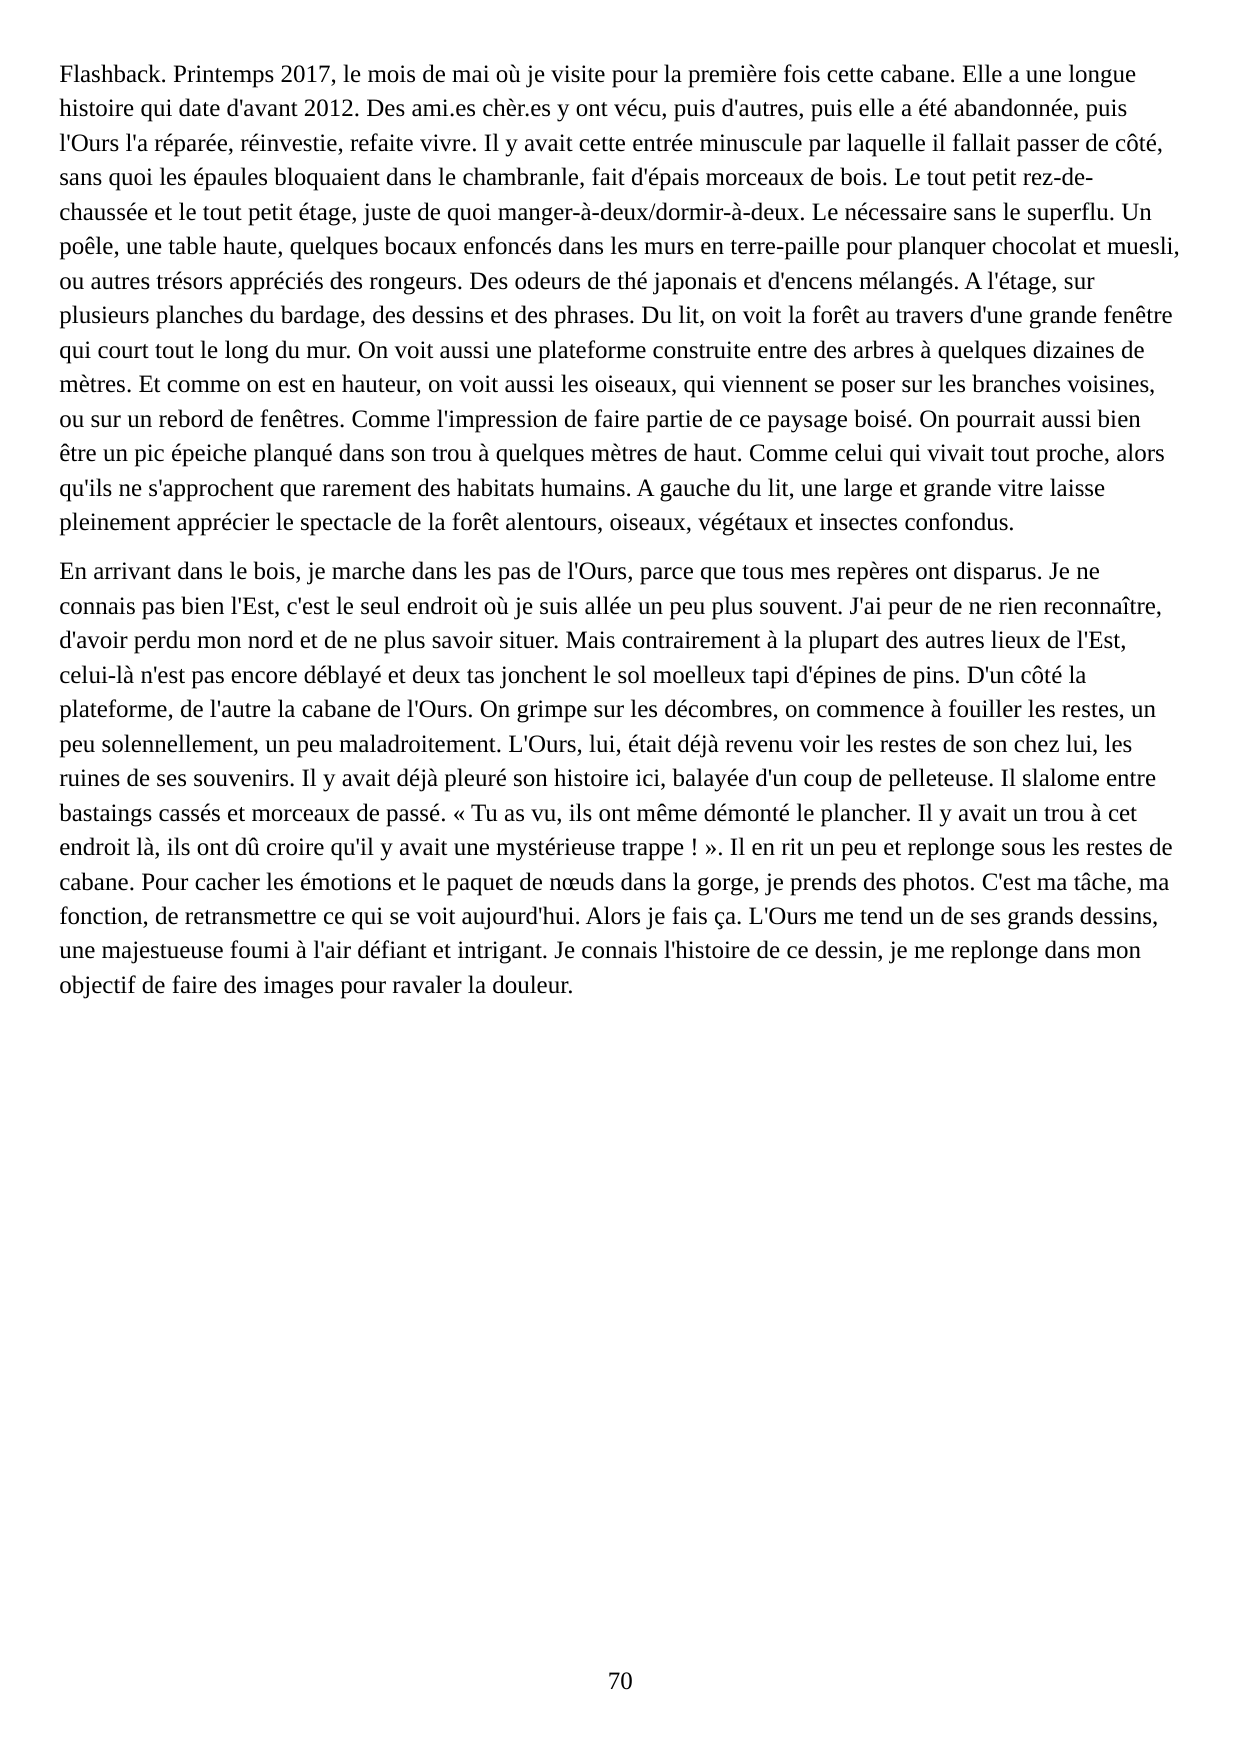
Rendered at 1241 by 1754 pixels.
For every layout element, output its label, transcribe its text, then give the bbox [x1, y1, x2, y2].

text Flashback. Printemps 2017, le mois de mai où je visite pour la première fois cette cabane. Elle a une longue histoire qui date d'avant 2012. Des ami.es chèr.es y ont vécu, puis d'autres, puis elle a été abandonnée, puis l'Ours l'a réparée, réinvestie, refaite vivre. Il y avait cette entrée minuscule par laquelle il fallait passer de côté, sans quoi les épaules bloquaient dans le chambranle, fait d'épais morceaux de bois. Le tout petit rez-de-chaussée et le tout petit étage, juste de quoi manger-à-deux/dormir-à-deux. Le nécessaire sans le superflu. Un poêle, une table haute, quelques bocaux enfoncés dans les murs en terre-paille pour planquer chocolat et muesli, ou autres trésors appréciés des rongeurs. Des odeurs de thé japonais et d'encens mélangés. A l'étage, sur plusieurs planches du bardage, des dessins et des phrases. Du lit, on voit la forêt au travers d'une grande fenêtre qui court tout le long du mur. On voit aussi une plateforme construite entre des arbres à quelques dizaines de mètres. Et comme on est en hauteur, on voit aussi les oiseaux, qui viennent se poser sur les branches voisines, ou sur un rebord de fenêtres. Comme l'impression de faire partie de ce paysage boisé. On pourrait aussi bien être un pic épeiche planqué dans son trou à quelques mètres de haut. Comme celui qui vivait tout proche, alors qu'ils ne s'approchent que rarement des habitats humains. A gauche du lit, une large et grande vitre laisse pleinement apprécier le spectacle de la forêt alentours, oiseaux, végétaux et insectes confondus. [59, 59, 1181, 536]
text En arrivant dans le bois, je marche dans les pas de l'Ours, parce que tous mes repères ont disparus. Je ne connais pas bien l'Est, c'est le seul endroit où je suis allée un peu plus souvent. J'ai peur de ne rien reconnaître, d'avoir perdu mon nord et de ne plus savoir situer. Mais contrairement à la plupart des autres lieux de l'Est, celui-là n'est pas encore déblayé et deux tas jonchent le sol moelleux tapi d'épines de pins. D'un côté la plateforme, de l'autre la cabane de l'Ours. On grimpe sur les décombres, on commence à fouiller les restes, un peu solennellement, un peu maladroitement. L'Ours, lui, était déjà revenu voir les restes de son chez lui, les ruines de ses souvenirs. Il y avait déjà pleuré son histoire ici, balayée d'un coup de pelleteuse. Il slalome entre bastaings cassés et morceaux de passé. « Tu as vu, ils ont même démonté le plancher. Il y avait un trou à cet endroit là, ils ont dû croire qu'il y avait une mystérieuse trappe ! ». Il en rit un peu et replonge sous les restes de cabane. Pour cacher les émotions et le paquet de nœuds dans la gorge, je prends des photos. C'est ma tâche, ma fonction, de retransmettre ce qui se voit aujourd'hui. Alors je fais ça. L'Ours me tend un de ses grands dessins, une majestueuse foumi à l'air défiant et intrigant. Je connais l'histoire de ce dessin, je me replonge dans mon objectif de faire des images pour ravaler la douleur. [59, 556, 1181, 999]
